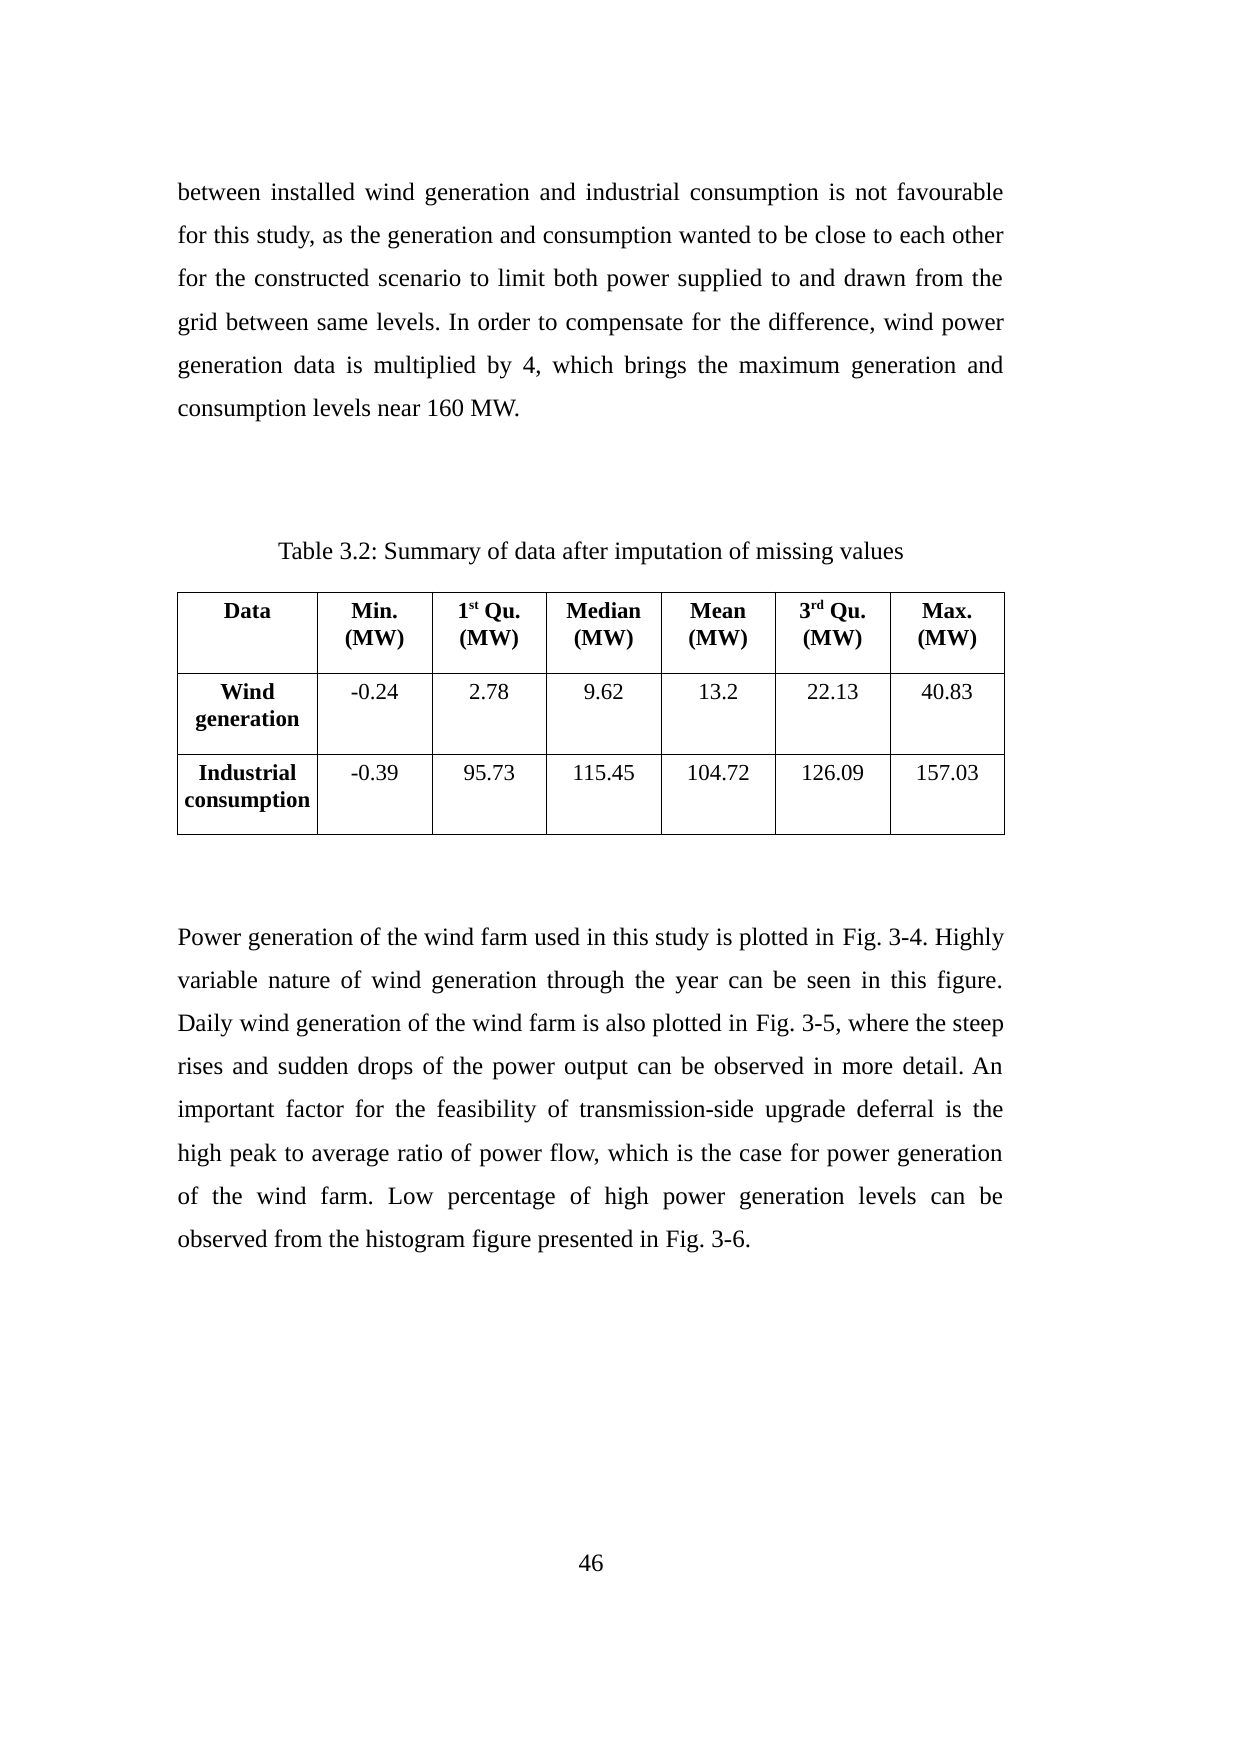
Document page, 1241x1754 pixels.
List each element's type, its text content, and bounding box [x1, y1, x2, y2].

table_cell -0.39 [318, 755, 432, 834]
table_header 3rd Qu. (MW) [776, 593, 890, 672]
table_cell 9.62 [547, 674, 661, 753]
table_cell Wind generation [178, 674, 317, 753]
table_cell 22.13 [776, 674, 890, 753]
table_header Max. (MW) [891, 593, 1004, 672]
text Power generation of the wind farm used in this study is plotted in Fig. 3-4. Highly variable nature of wind generation through the year can be seen in this figure. Daily wind generation of the wind farm is also plotted in Fig. 3-5, where the steep rises and sudden drops of the power output can be observed in more detail. An important factor for the feasibility of transmission-side upgrade deferral is the high peak to average ratio of power flow, which is the case for power generation of the wind farm. Low percentage of high power generation levels can be observed from the histogram figure presented in Fig. 3-6. [177, 922, 1004, 1253]
table_header 1st Qu. (MW) [433, 593, 546, 672]
table_cell 157.03 [891, 755, 1004, 834]
table_cell 126.09 [776, 755, 890, 834]
table_cell 104.72 [662, 755, 775, 834]
table_cell Industrial consumption [178, 755, 317, 834]
table_cell 13.2 [662, 674, 775, 753]
table_cell 95.73 [433, 755, 546, 834]
text Table 3.2: Summary of data after imputation of missing values [177, 536, 1004, 565]
table_cell 2.78 [433, 674, 546, 753]
table_header Mean (MW) [662, 593, 775, 672]
table_header Min. (MW) [318, 593, 432, 672]
table_header Median (MW) [547, 593, 661, 672]
table_cell 115.45 [547, 755, 661, 834]
text between installed wind generation and industrial consumption is not favourable for this study, as the generation and consumption wanted to be close to each other for the constructed scenario to limit both power supplied to and drawn from the grid between same levels. In order to compensate for the difference, wind power generation data is multiplied by 4, which brings the maximum generation and consumption levels near 160 MW. [177, 177, 1004, 422]
table_cell 40.83 [891, 674, 1004, 753]
table_header Data [178, 593, 317, 672]
table_cell -0.24 [318, 674, 432, 753]
